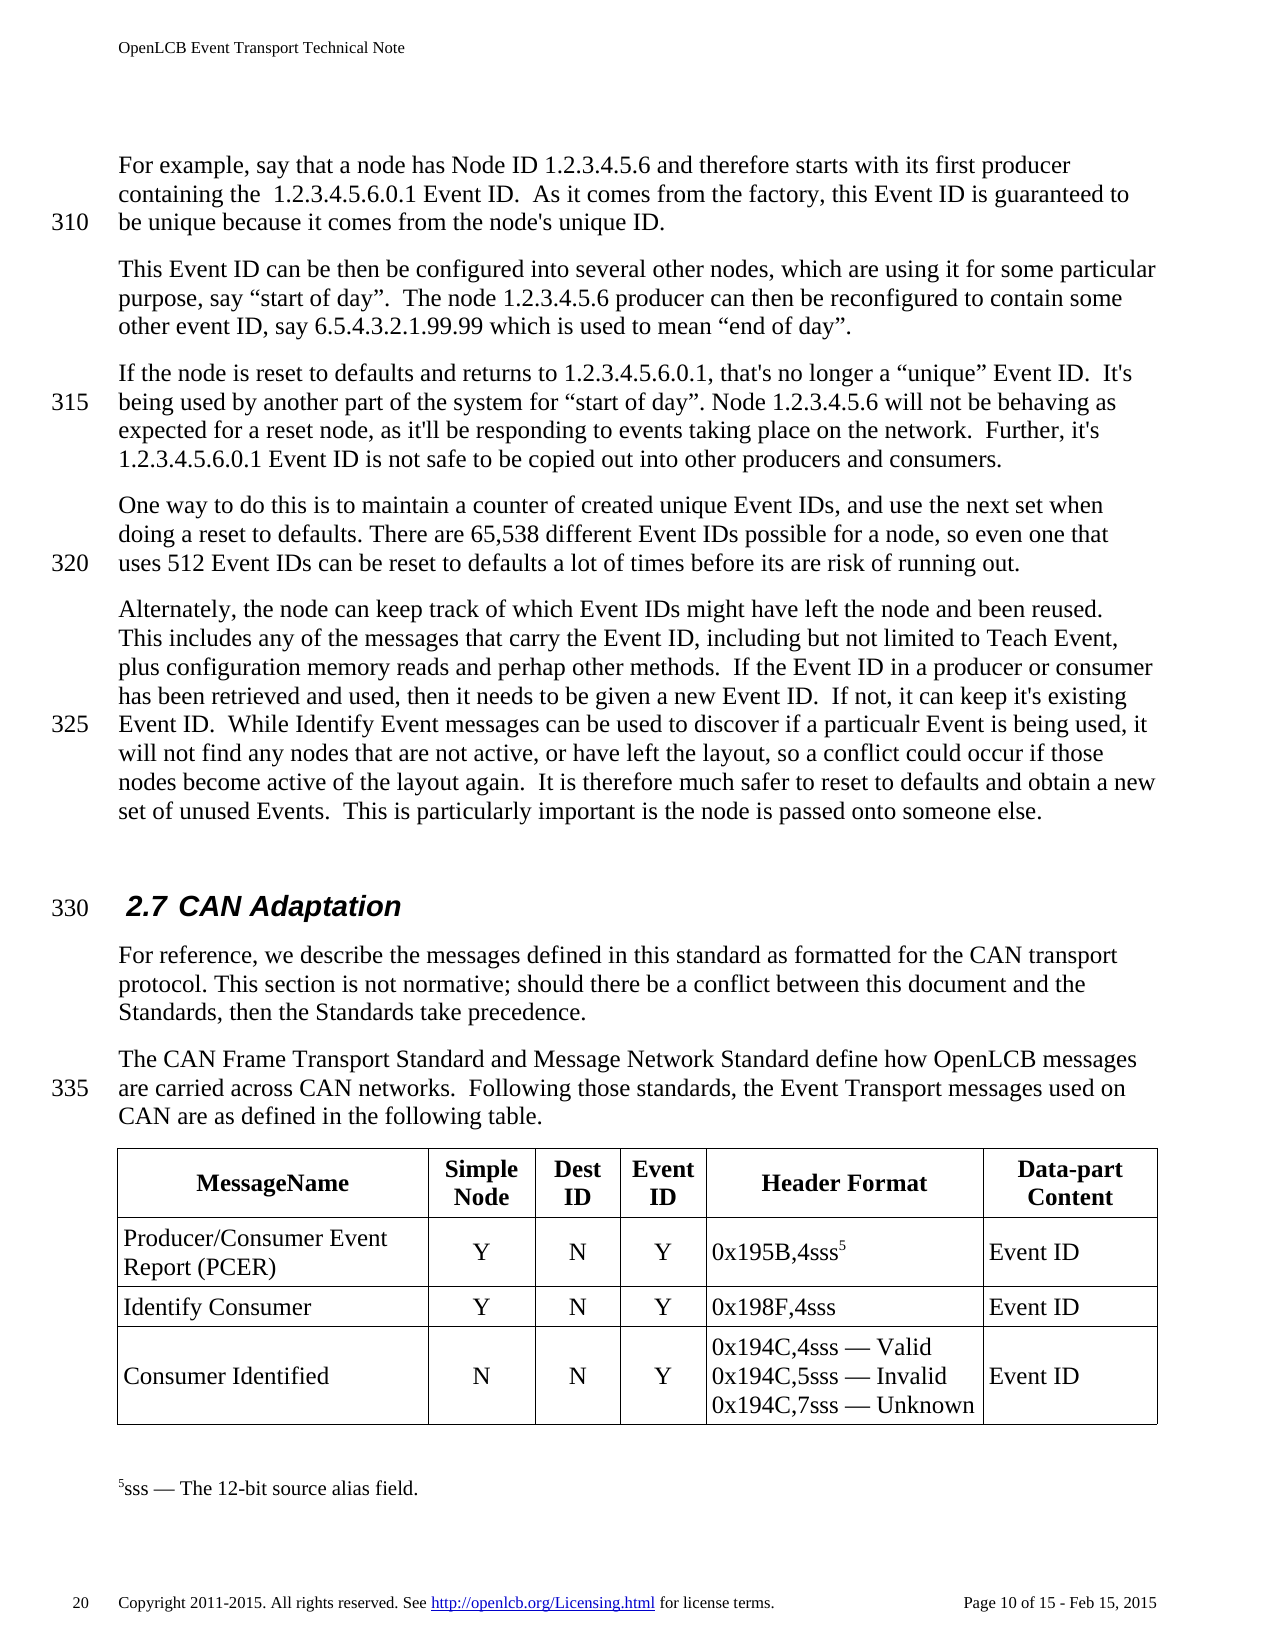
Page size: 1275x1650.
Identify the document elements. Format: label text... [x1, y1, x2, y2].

text One way to do this is to maintain a counter of created unique Event IDs, and use the next set when doing a reset to defaults. There are 65,538 different Event IDs possible for a node, so even one that uses 512 Event IDs can be reset to defaults a lot of times before its are risk of running out. [118, 491, 1157, 577]
table_cell Event ID [984, 1218, 1157, 1286]
text This Event ID can be then be configured into several other nodes, which are using it for some particular purpose, say “start of day”. The node 1.2.3.4.5.6 producer can then be reconfigured to contain some other event ID, say 6.5.4.3.2.1.99.99 which is used to mean “end of day”. [118, 254, 1157, 340]
table_cell Event ID [984, 1287, 1157, 1326]
subtitle CAN Adaptation [118, 889, 1157, 922]
text Alternately, the node can keep track of which Event IDs might have left the node and been reused. This includes any of the messages that carry the Event ID, including but not limited to Teach Event, plus configuration memory reads and perhap other methods. If the Event ID in a producer or consumer has been retrieved and used, then it needs to be given a new Event ID. If not, it can keep it's existing Event ID. While Identify Event messages can be used to discover if a particualr Event is being used, it will not find any nodes that are not active, or have left the layout, so a conflict could occur if those nodes become active of the layout again. It is therefore much safer to reset to defaults and obtain a new set of unused Events. This is particularly important is the node is passed onto someone else. [118, 594, 1157, 824]
text For reference, we describe the messages defined in this standard as formatted for the CAN transport protocol. This section is not normative; should there be a conflict between this document and the Standards, then the Standards take precedence. [118, 940, 1157, 1026]
table_cell N [536, 1287, 620, 1326]
table_cell N [536, 1218, 620, 1286]
table_cell Y [429, 1287, 535, 1326]
table_header MessageName [118, 1149, 428, 1217]
table_header Data-part Content [984, 1149, 1157, 1217]
text For example, say that a node has Node ID 1.2.3.4.5.6 and therefore starts with its first producer containing the 1.2.3.4.5.6.0.1 Event ID. As it comes from the factory, this Event ID is guaranteed to be unique because it comes from the node's unique ID. [118, 150, 1157, 236]
table_cell Y [621, 1218, 706, 1286]
table_cell Identify Consumer [118, 1287, 428, 1326]
table_cell N [429, 1327, 535, 1424]
text If the node is reset to defaults and returns to 1.2.3.4.5.6.0.1, that's no longer a “unique” Event ID. It's being used by another part of the system for “start of day”. Node 1.2.3.4.5.6 will not be behaving as expected for a reset node, as it'll be responding to events taking place on the network. Further, it's 1.2.3.4.5.6.0.1 Event ID is not safe to be copied out into other producers and consumers. [118, 358, 1157, 473]
table_header Header Format [707, 1149, 983, 1217]
table_cell 0x198F,4sss [707, 1287, 983, 1326]
table_cell Producer/Consumer Event Report (PCER) [118, 1218, 428, 1286]
table_header Event ID [621, 1149, 706, 1217]
text The CAN Frame Transport Standard and Message Network Standard define how OpenLCB messages are carried across CAN networks. Following those standards, the Event Transport messages used on CAN are as defined in the following table. [118, 1044, 1157, 1130]
table_cell 0x194C,4sss — Valid 0x194C,5sss — Invalid 0x194C,7sss — Unknown [707, 1327, 983, 1424]
table_header Dest ID [536, 1149, 620, 1217]
table_cell 0x195B,4sss [707, 1218, 983, 1286]
table_cell N [536, 1327, 620, 1424]
table_cell Y [429, 1218, 535, 1286]
table_cell Y [621, 1287, 706, 1326]
table_cell Consumer Identified [118, 1327, 428, 1424]
table_header Simple Node [429, 1149, 535, 1217]
table_cell Event ID [984, 1327, 1157, 1424]
table_cell Y [621, 1327, 706, 1424]
